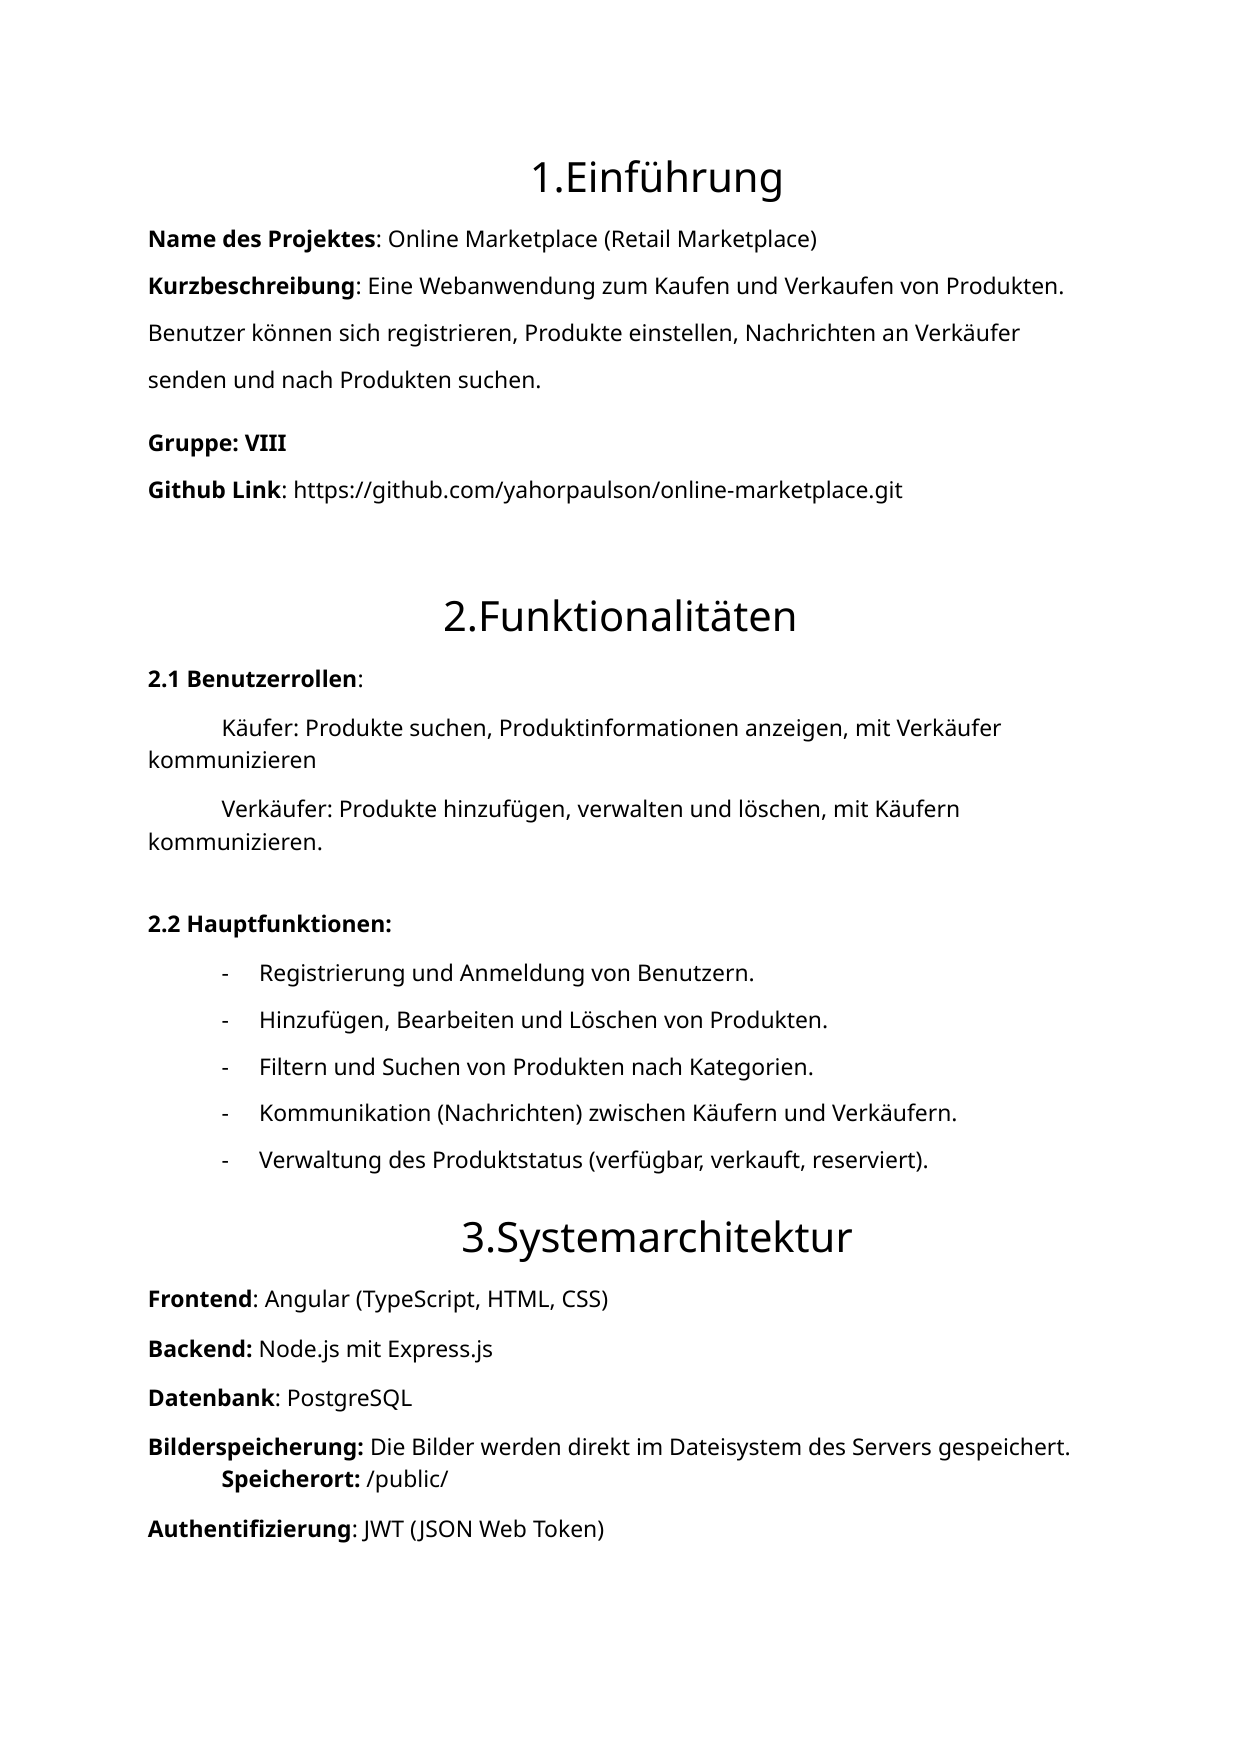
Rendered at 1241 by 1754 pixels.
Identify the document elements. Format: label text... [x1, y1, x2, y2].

list Verwaltung des Produktstatus (verfügbar, verkauft, reserviert). [221, 1144, 1093, 1176]
list Hinzufügen, Bearbeiten und Löschen von Produkten. [221, 1004, 1093, 1035]
text Datenbank: PostgreSQL [148, 1382, 1093, 1413]
text Gruppe: VIII Github Link: https://github.com/yahorpaulson/online-marketplace.git [148, 427, 1093, 506]
text 1.Einführung [148, 148, 1093, 204]
list Kommunikation (Nachrichten) zwischen Käufern und Verkäufern. [221, 1097, 1093, 1129]
text 3.Systemarchitektur [148, 1208, 1093, 1264]
text Backend: Node.js mit Express.js [148, 1333, 1093, 1364]
text 2.1 Benutzerrollen: [148, 663, 1093, 694]
list Filtern und Suchen von Produkten nach Kategorien. [221, 1051, 1093, 1082]
text Name des Projektes: Online Marketplace (Retail Marketplace) Kurzbeschreibung: Eine Webanwendung zum Kaufen und Verkaufen von Produkten. Benutzer können sich registrieren, Produkte einstellen, Nachrichten an Verkäufer senden und nach Produkten suchen. [148, 223, 1093, 395]
text 2.2 Hauptfunktionen: [148, 875, 1093, 939]
list Registrierung und Anmeldung von Benutzern. [221, 957, 1093, 988]
text Käufer: Produkte suchen, Produktinformationen anzeigen, mit Verkäufer kommunizieren [148, 712, 1093, 776]
text 2.Funktionalitäten [148, 587, 1093, 644]
text Verkäufer: Produkte hinzufügen, verwalten und löschen, mit Käufern kommunizieren. [148, 793, 1093, 857]
text Frontend: Angular (TypeScript, HTML, CSS) [148, 1283, 1093, 1315]
text Bilderspeicherung: Die Bilder werden direkt im Dateisystem des Servers gespeichert. Speicherort: /public/ [148, 1431, 1093, 1495]
text Authentifizierung: JWT (JSON Web Token) [148, 1513, 1093, 1544]
